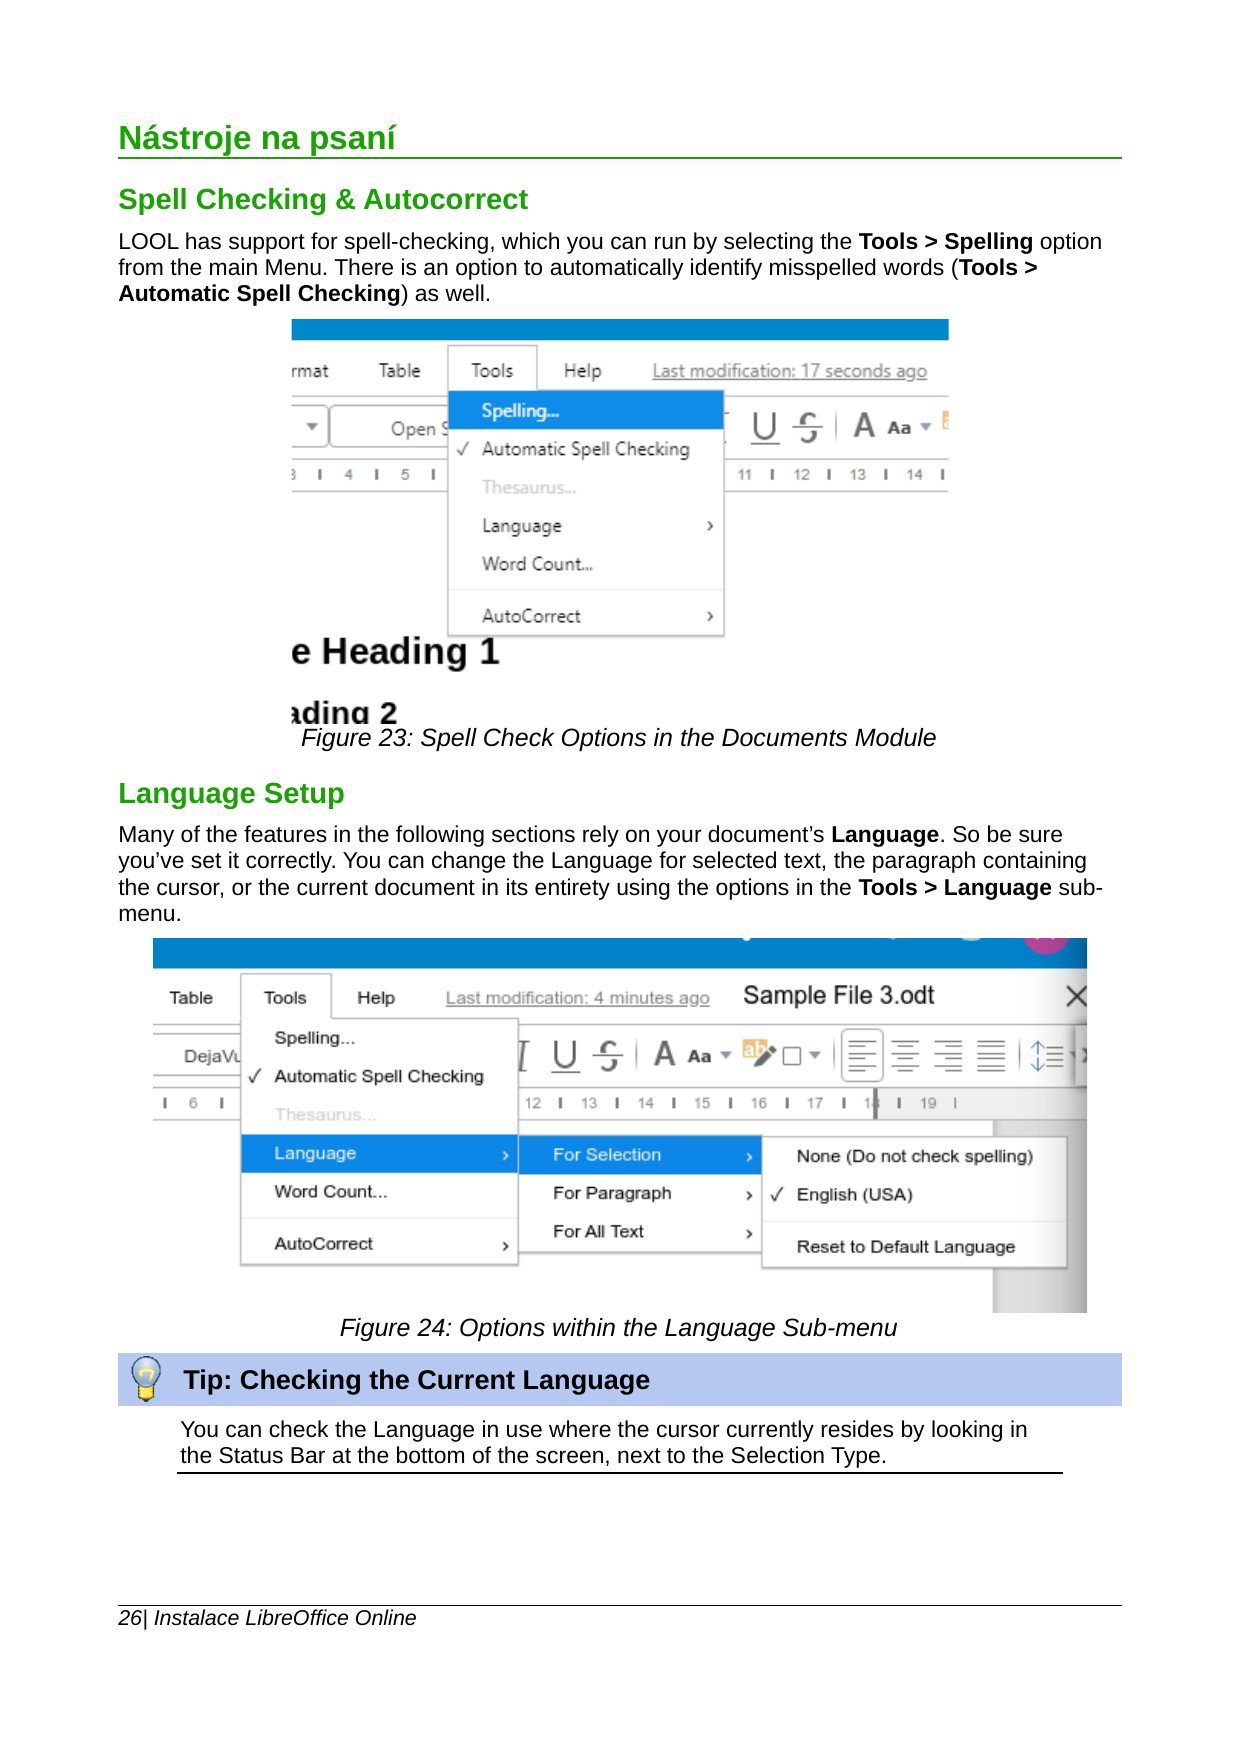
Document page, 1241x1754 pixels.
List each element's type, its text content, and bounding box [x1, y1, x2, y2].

subtitle Nástroje na psaní [118, 118, 1122, 157]
picture [119, 1354, 170, 1405]
subtitle Spell Checking & Autocorrect [118, 182, 1122, 216]
picture [153, 938, 1088, 1313]
text Many of the features in the following sections rely on your document’s Language. So be sure you’ve set it correctly. You can change the Language for selected text, the paragraph containing the cursor, or the current document in its entirety using the options in the Tools > Language sub-menu. [118, 821, 1122, 926]
subtitle Language Setup [118, 776, 1122, 809]
subtitle Tip: Checking the Current Language [118, 1353, 1122, 1406]
text LOOL has support for spell-checking, which you can run by selecting the Tools > Spelling option from the main Menu. There is an option to automatically identify misspelled words (Tools > Automatic Spell Checking) as well. [118, 228, 1122, 307]
text Figure 23: Spell Check Options in the Documents Module [285, 319, 955, 752]
text Figure 24: Options within the Language Sub-menu [144, 1313, 1097, 1341]
picture [291, 341, 949, 724]
text You can check the Language in use where the cursor currently resides by looking in the Status Bar at the bottom of the screen, next to the Selection Type. [177, 1413, 1063, 1472]
